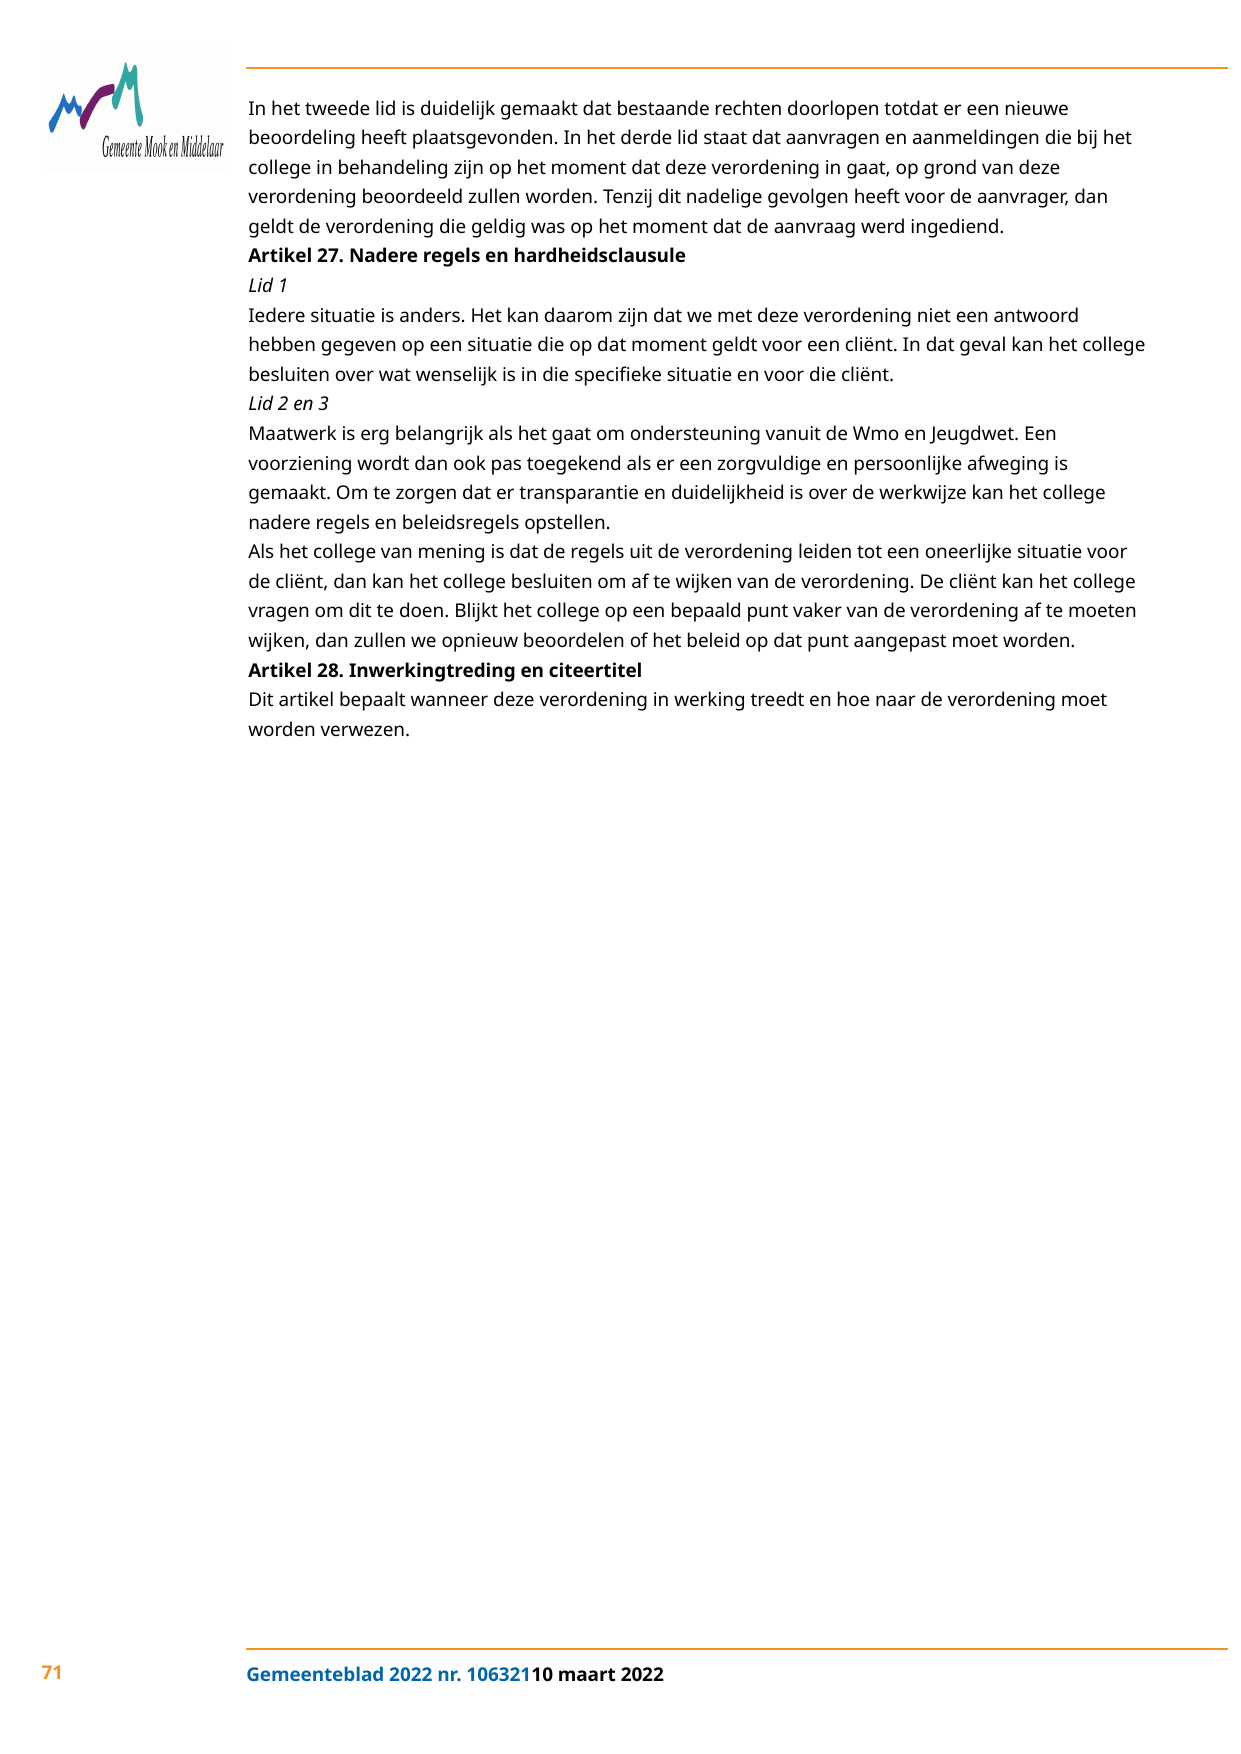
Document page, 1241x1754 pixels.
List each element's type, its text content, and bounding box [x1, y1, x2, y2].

text Maatwerk is erg belangrijk als het gaat om ondersteuning vanuit de Wmo en Jeugdwet. Een voorziening wordt dan ook pas toegekend als er een zorgvuldige en persoonlijke afweging is gemaakt. Om te zorgen dat er transparantie en duidelijkheid is over de werkwijze kan het college nadere regels en beleidsregels opstellen. [248, 420, 1152, 535]
text Iedere situatie is anders. Het kan daarom zijn dat we met deze verordening niet een antwoord hebben gegeven op een situatie die op dat moment geldt voor een cliënt. In dat geval kan het college besluiten over wat wenselijk is in die specifieke situatie en voor die cliënt. [248, 302, 1152, 387]
text Dit artikel bepaalt wanneer deze verordening in werking treedt en hoe naar de verordening moet worden verwezen. [248, 686, 1152, 742]
text In het tweede lid is duidelijk gemaakt dat bestaande rechten doorlopen totdat er een nieuwe beoordeling heeft plaatsgevonden. In het derde lid staat dat aanvragen en aanmeldingen die bij het college in behandeling zijn op het moment dat deze verordening in gaat, op grond van deze verordening beoordeeld zullen worden. Tenzij dit nadelige gevolgen heeft voor de aanvrager, dan geldt de verordening die geldig was op het moment dat de aanvraag werd ingediend. [248, 95, 1152, 239]
text Lid 1 [248, 272, 1152, 298]
picture [41, 47, 231, 172]
text Als het college van mening is dat de regels uit de verordening leiden tot een oneerlijke situatie voor de cliënt, dan kan het college besluiten om af te wijken van de verordening. De cliënt kan het college vragen om dit te doen. Blijkt het college op een bepaald punt vaker van de verordening af te moeten wijken, dan zullen we opnieuw beoordelen of het beleid op dat punt aangepast moet worden. [248, 538, 1152, 653]
text Artikel 28. Inwerkingtreding en citeertitel [248, 657, 1152, 683]
text Artikel 27. Nadere regels en hardheidsclausule [248, 243, 1152, 268]
text Lid 2 en 3 [248, 391, 1152, 416]
